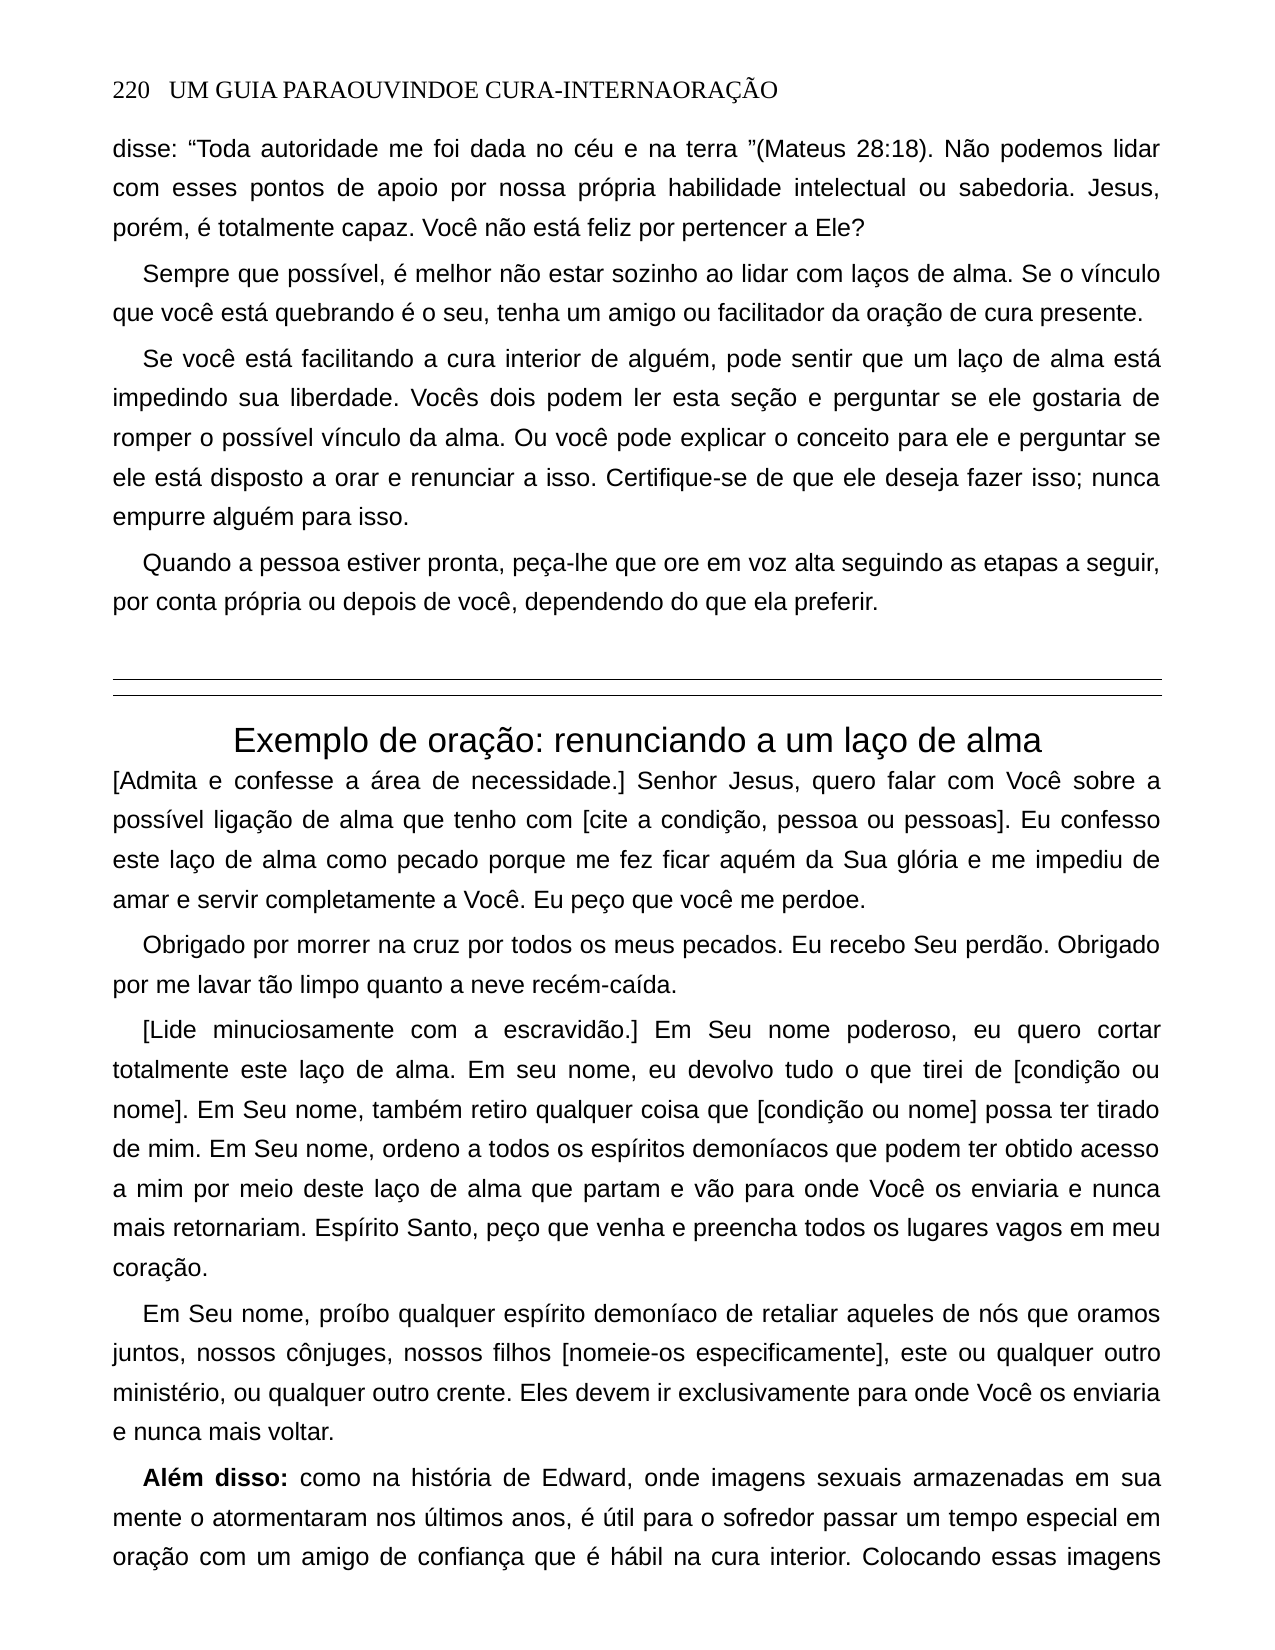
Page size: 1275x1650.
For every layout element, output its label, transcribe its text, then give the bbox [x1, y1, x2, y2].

subtitle Exemplo de oração: renunciando a um laço de alma [112, 719, 1162, 760]
text Em Seu nome, proíbo qualquer espírito demoníaco de retaliar aqueles de nós que oramos juntos, nossos cônjuges, nossos filhos [nomeie-os especificamente], este ou qualquer outro ministério, ou qualquer outro crente. Eles devem ir exclusivamente para onde Você os enviaria e nunca mais voltar. [112, 1298, 1162, 1446]
text [Lide minuciosamente com a escravidão.] Em Seu nome poderoso, eu quero cortar totalmente este laço de alma. Em seu nome, eu devolvo tudo o que tirei de [condição ou nome]. Em Seu nome, também retiro qualquer coisa que [condição ou nome] possa ter tirado de mim. Em Seu nome, ordeno a todos os espíritos demoníacos que podem ter obtido acesso a mim por meio deste laço de alma que partam e vão para onde Você os enviaria e nunca mais retornariam. Espírito Santo, peço que venha e preencha todos os lugares vagos em meu coração. [112, 1015, 1162, 1282]
text disse: “Toda autoridade me foi dada no céu e na terra ”(Mateus 28:18). Não podemos lidar com esses pontos de apoio por nossa própria habilidade intelectual ou sabedoria. Jesus, porém, é totalmente capaz. Você não está feliz por pertencer a Ele? [112, 134, 1162, 242]
text Quando a pessoa estiver pronta, peça-lhe que ore em voz alta seguindo as etapas a seguir, por conta própria ou depois de você, dependendo do que ela preferir. [112, 548, 1162, 616]
text Obrigado por morrer na cruz por todos os meus pecados. Eu recebo Seu perdão. Obrigado por me lavar tão limpo quanto a neve recém-caída. [112, 930, 1162, 998]
text [Admita e confesse a área de necessidade.] Senhor Jesus, quero falar com Você sobre a possível ligação de alma que tenho com [cite a condição, pessoa ou pessoas]. Eu confesso este laço de alma como pecado porque me fez ficar aquém da Sua glória e me impediu de amar e servir completamente a Você. Eu peço que você me perdoe. [112, 766, 1162, 913]
text Sempre que possível, é melhor não estar sozinho ao lidar com laços de alma. Se o vínculo que você está quebrando é o seu, tenha um amigo ou facilitador da oração de cura presente. [112, 258, 1162, 327]
text Além disso: como na história de Edward, onde imagens sexuais armazenadas em sua mente o atormentaram nos últimos anos, é útil para o sofredor passar um tempo especial em oração com um amigo de confiança que é hábil na cura interior. Colocando essas imagens [112, 1463, 1162, 1571]
text Se você está facilitando a cura interior de alguém, pode sentir que um laço de alma está impedindo sua liberdade. Vocês dois podem ler esta seção e perguntar se ele gostaria de romper o possível vínculo da alma. Ou você pode explicar o conceito para ele e perguntar se ele está disposto a orar e renunciar a isso. Certifique-se de que ele deseja fazer isso; nunca empurre alguém para isso. [112, 344, 1162, 531]
